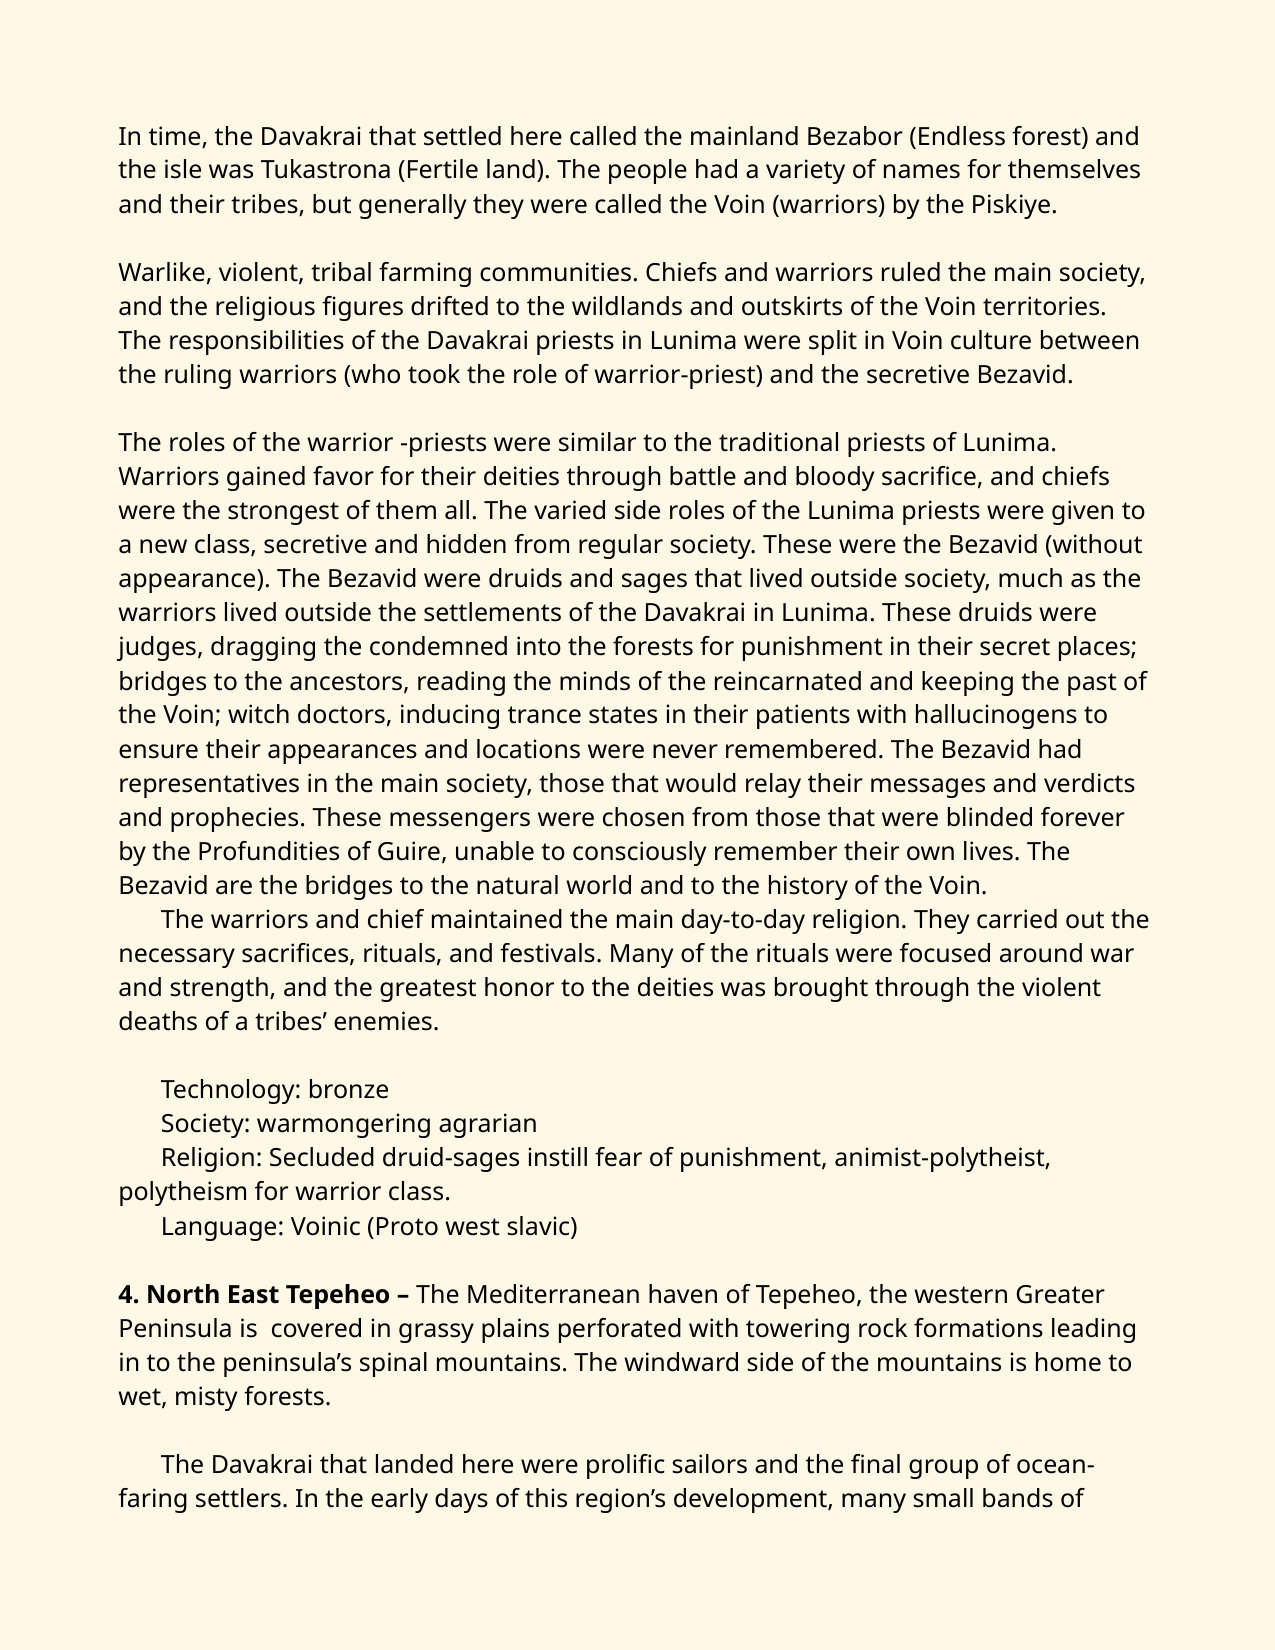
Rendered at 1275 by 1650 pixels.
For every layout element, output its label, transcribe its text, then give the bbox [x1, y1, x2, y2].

text In time, the Davakrai that settled here called the mainland Bezabor (Endless forest) and the isle was Tukastrona (Fertile land). The people had a variety of names for themselves and their tribes, but generally they were called the Voin (warriors) by the Piskiye. [118, 118, 1157, 220]
text The Davakrai that landed here were prolific sailors and the final group of ocean-faring settlers. In the early days of this region’s development, many small bands of [118, 1447, 1157, 1515]
text The warriors and chief maintained the main day-to-day religion. They carried out the necessary sacrifices, rituals, and festivals. Many of the rituals were focused around war and strength, and the greatest honor to the deities was brought through the violent deaths of a tribes’ enemies. [118, 902, 1157, 1038]
text 4. North East Tepeheo – The Mediterranean haven of Tepeheo, the western Greater Peninsula is covered in grassy plains perforated with towering rock formations leading in to the peninsula’s spinal mountains. The windward side of the mountains is home to wet, misty forests. [118, 1276, 1157, 1412]
text Technology: bronze [118, 1072, 1157, 1106]
text The roles of the warrior -priests were similar to the traditional priests of Lunima. Warriors gained favor for their deities through battle and bloody sacrifice, and chiefs were the strongest of them all. The varied side roles of the Lunima priests were given to a new class, secretive and hidden from regular society. These were the Bezavid (without appearance). The Bezavid were druids and sages that lived outside society, much as the warriors lived outside the settlements of the Davakrai in Lunima. These druids were judges, dragging the condemned into the forests for punishment in their secret places; bridges to the ancestors, reading the minds of the reincarnated and keeping the past of the Voin; witch doctors, inducing trance states in their patients with hallucinogens to ensure their appearances and locations were never remembered. The Bezavid had representatives in the main society, those that would relay their messages and verdicts and prophecies. These messengers were chosen from those that were blinded forever by the Profundities of Guire, unable to consciously remember their own lives. The Bezavid are the bridges to the natural world and to the history of the Voin. [118, 425, 1157, 902]
text Language: Voinic (Proto west slavic) [118, 1208, 1157, 1242]
text Warlike, violent, tribal farming communities. Chiefs and warriors ruled the main society, and the religious figures drifted to the wildlands and outskirts of the Voin territories. The responsibilities of the Davakrai priests in Lunima were split in Voin culture between the ruling warriors (who took the role of warrior-priest) and the secretive Bezavid. [118, 254, 1157, 391]
text Religion: Secluded druid-sages instill fear of punishment, animist-polytheist, polytheism for warrior class. [118, 1140, 1157, 1208]
text Society: warmongering agrarian [118, 1106, 1157, 1140]
